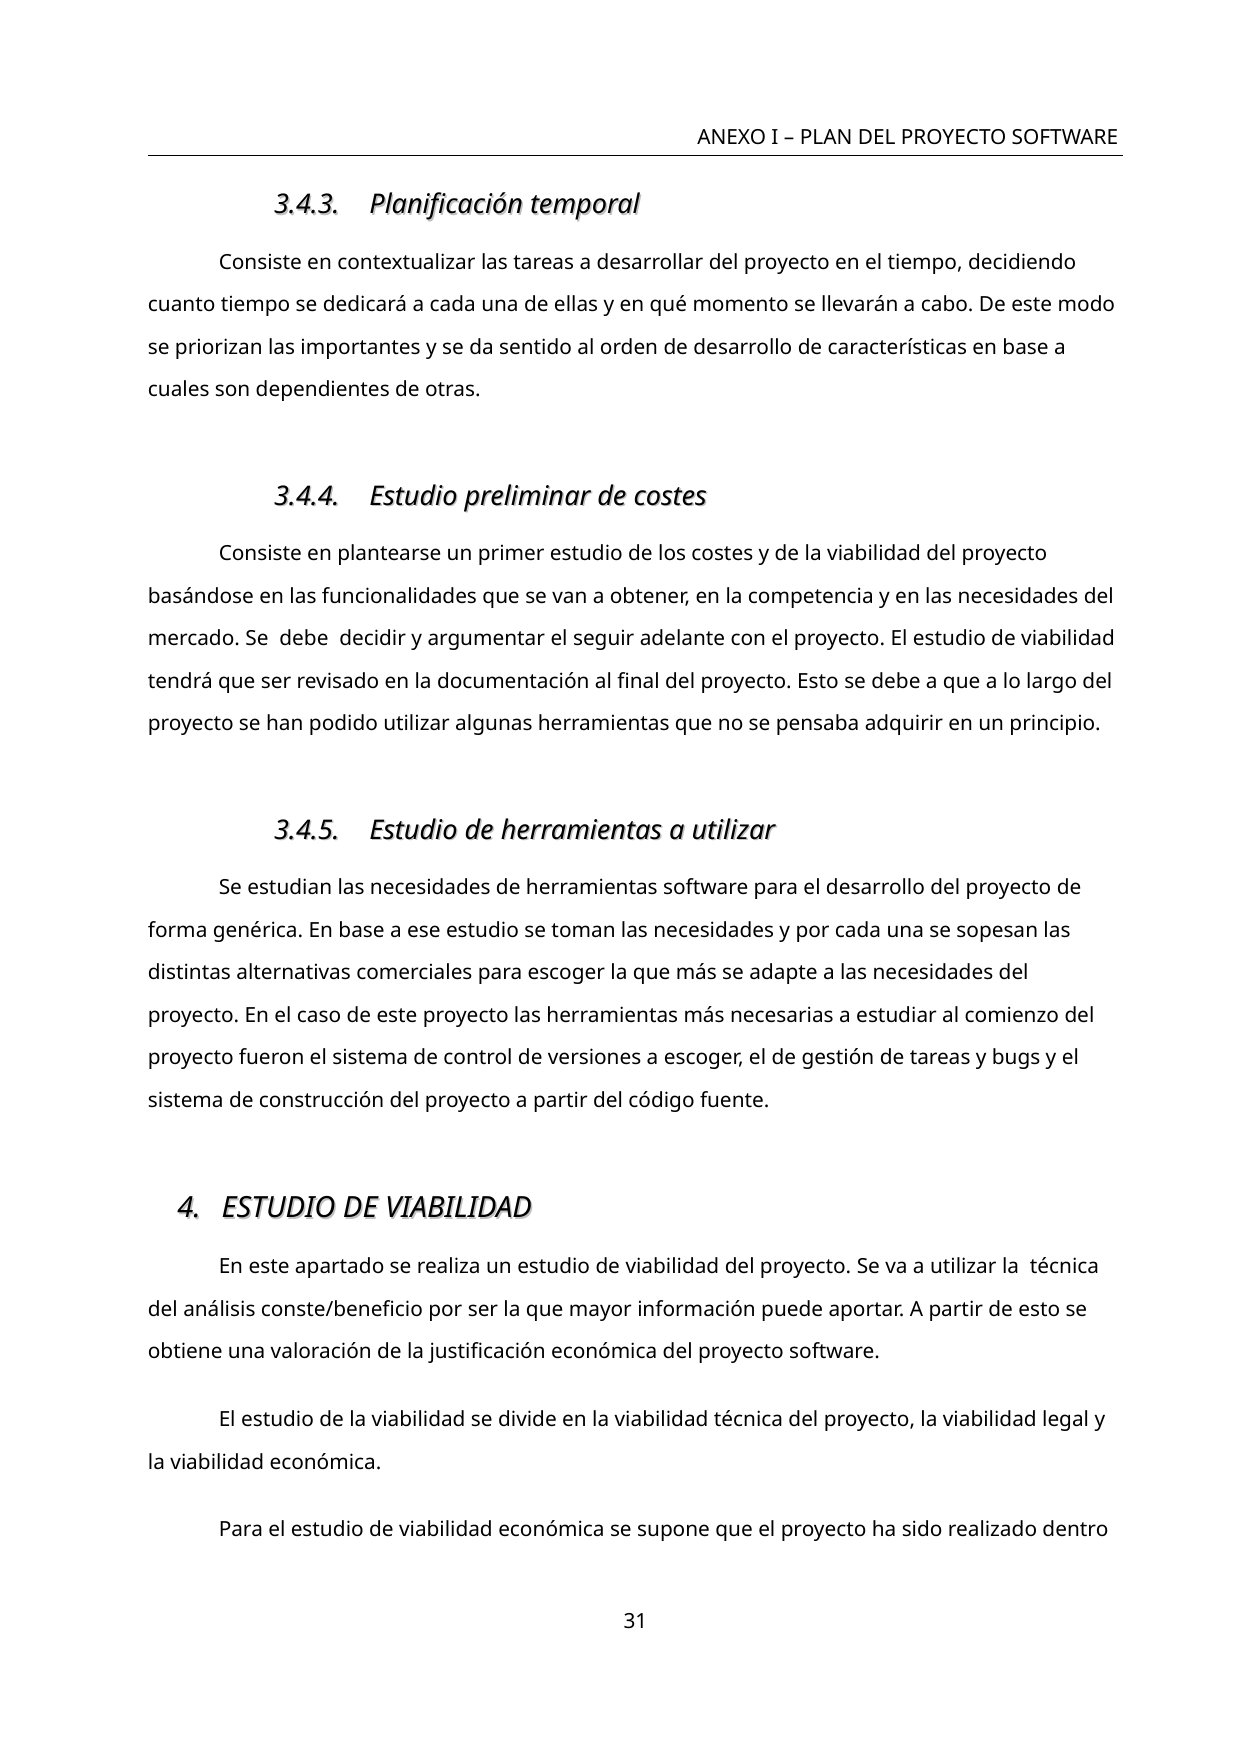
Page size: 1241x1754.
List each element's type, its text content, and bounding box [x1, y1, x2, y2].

text Para el estudio de viabilidad económica se supone que el proyecto ha sido realizado dentro [148, 1514, 1123, 1543]
subtitle Estudio preliminar de costes [339, 476, 1123, 513]
subtitle Planificación temporal [339, 185, 1123, 222]
subtitle Estudio de herramientas a utilizar [339, 810, 1123, 847]
text El estudio de la viabilidad se divide en la viabilidad técnica del proyecto, la viabilidad legal y la viabilidad económica. [148, 1404, 1123, 1475]
text En este apartado se realiza un estudio de viabilidad del proyecto. Se va a utilizar la técnica del análisis conste/beneficio por ser la que mayor información puede aportar. A partir de esto se obtiene una valoración de la justificación económica del proyecto software. [148, 1251, 1123, 1365]
text Consiste en contextualizar las tareas a desarrollar del proyecto en el tiempo, decidiendo cuanto tiempo se dedicará a cada una de ellas y en qué momento se llevarán a cabo. De este modo se priorizan las importantes y se da sentido al orden de desarrollo de características en base a cuales son dependientes de otras. [148, 247, 1123, 403]
subtitle ESTUDIO DE VIABILIDAD [177, 1187, 1123, 1226]
text Se estudian las necesidades de herramientas software para el desarrollo del proyecto de forma genérica. En base a ese estudio se toman las necesidades y por cada una se sopesan las distintas alternativas comerciales para escoger la que más se adapte a las necesidades del proyecto. En el caso de este proyecto las herramientas más necesarias a estudiar al comienzo del proyecto fueron el sistema de control de versiones a escoger, el de gestión de tareas y bugs y el sistema de construcción del proyecto a partir del código fuente. [148, 872, 1123, 1113]
text Consiste en plantearse un primer estudio de los costes y de la viabilidad del proyecto basándose en las funcionalidades que se van a obtener, en la competencia y en las necesidades del mercado. Se debe decidir y argumentar el seguir adelante con el proyecto. El estudio de viabilidad tendrá que ser revisado en la documentación al final del proyecto. Esto se debe a que a lo largo del proyecto se han podido utilizar algunas herramientas que no se pensaba adquirir en un principio. [148, 538, 1123, 737]
